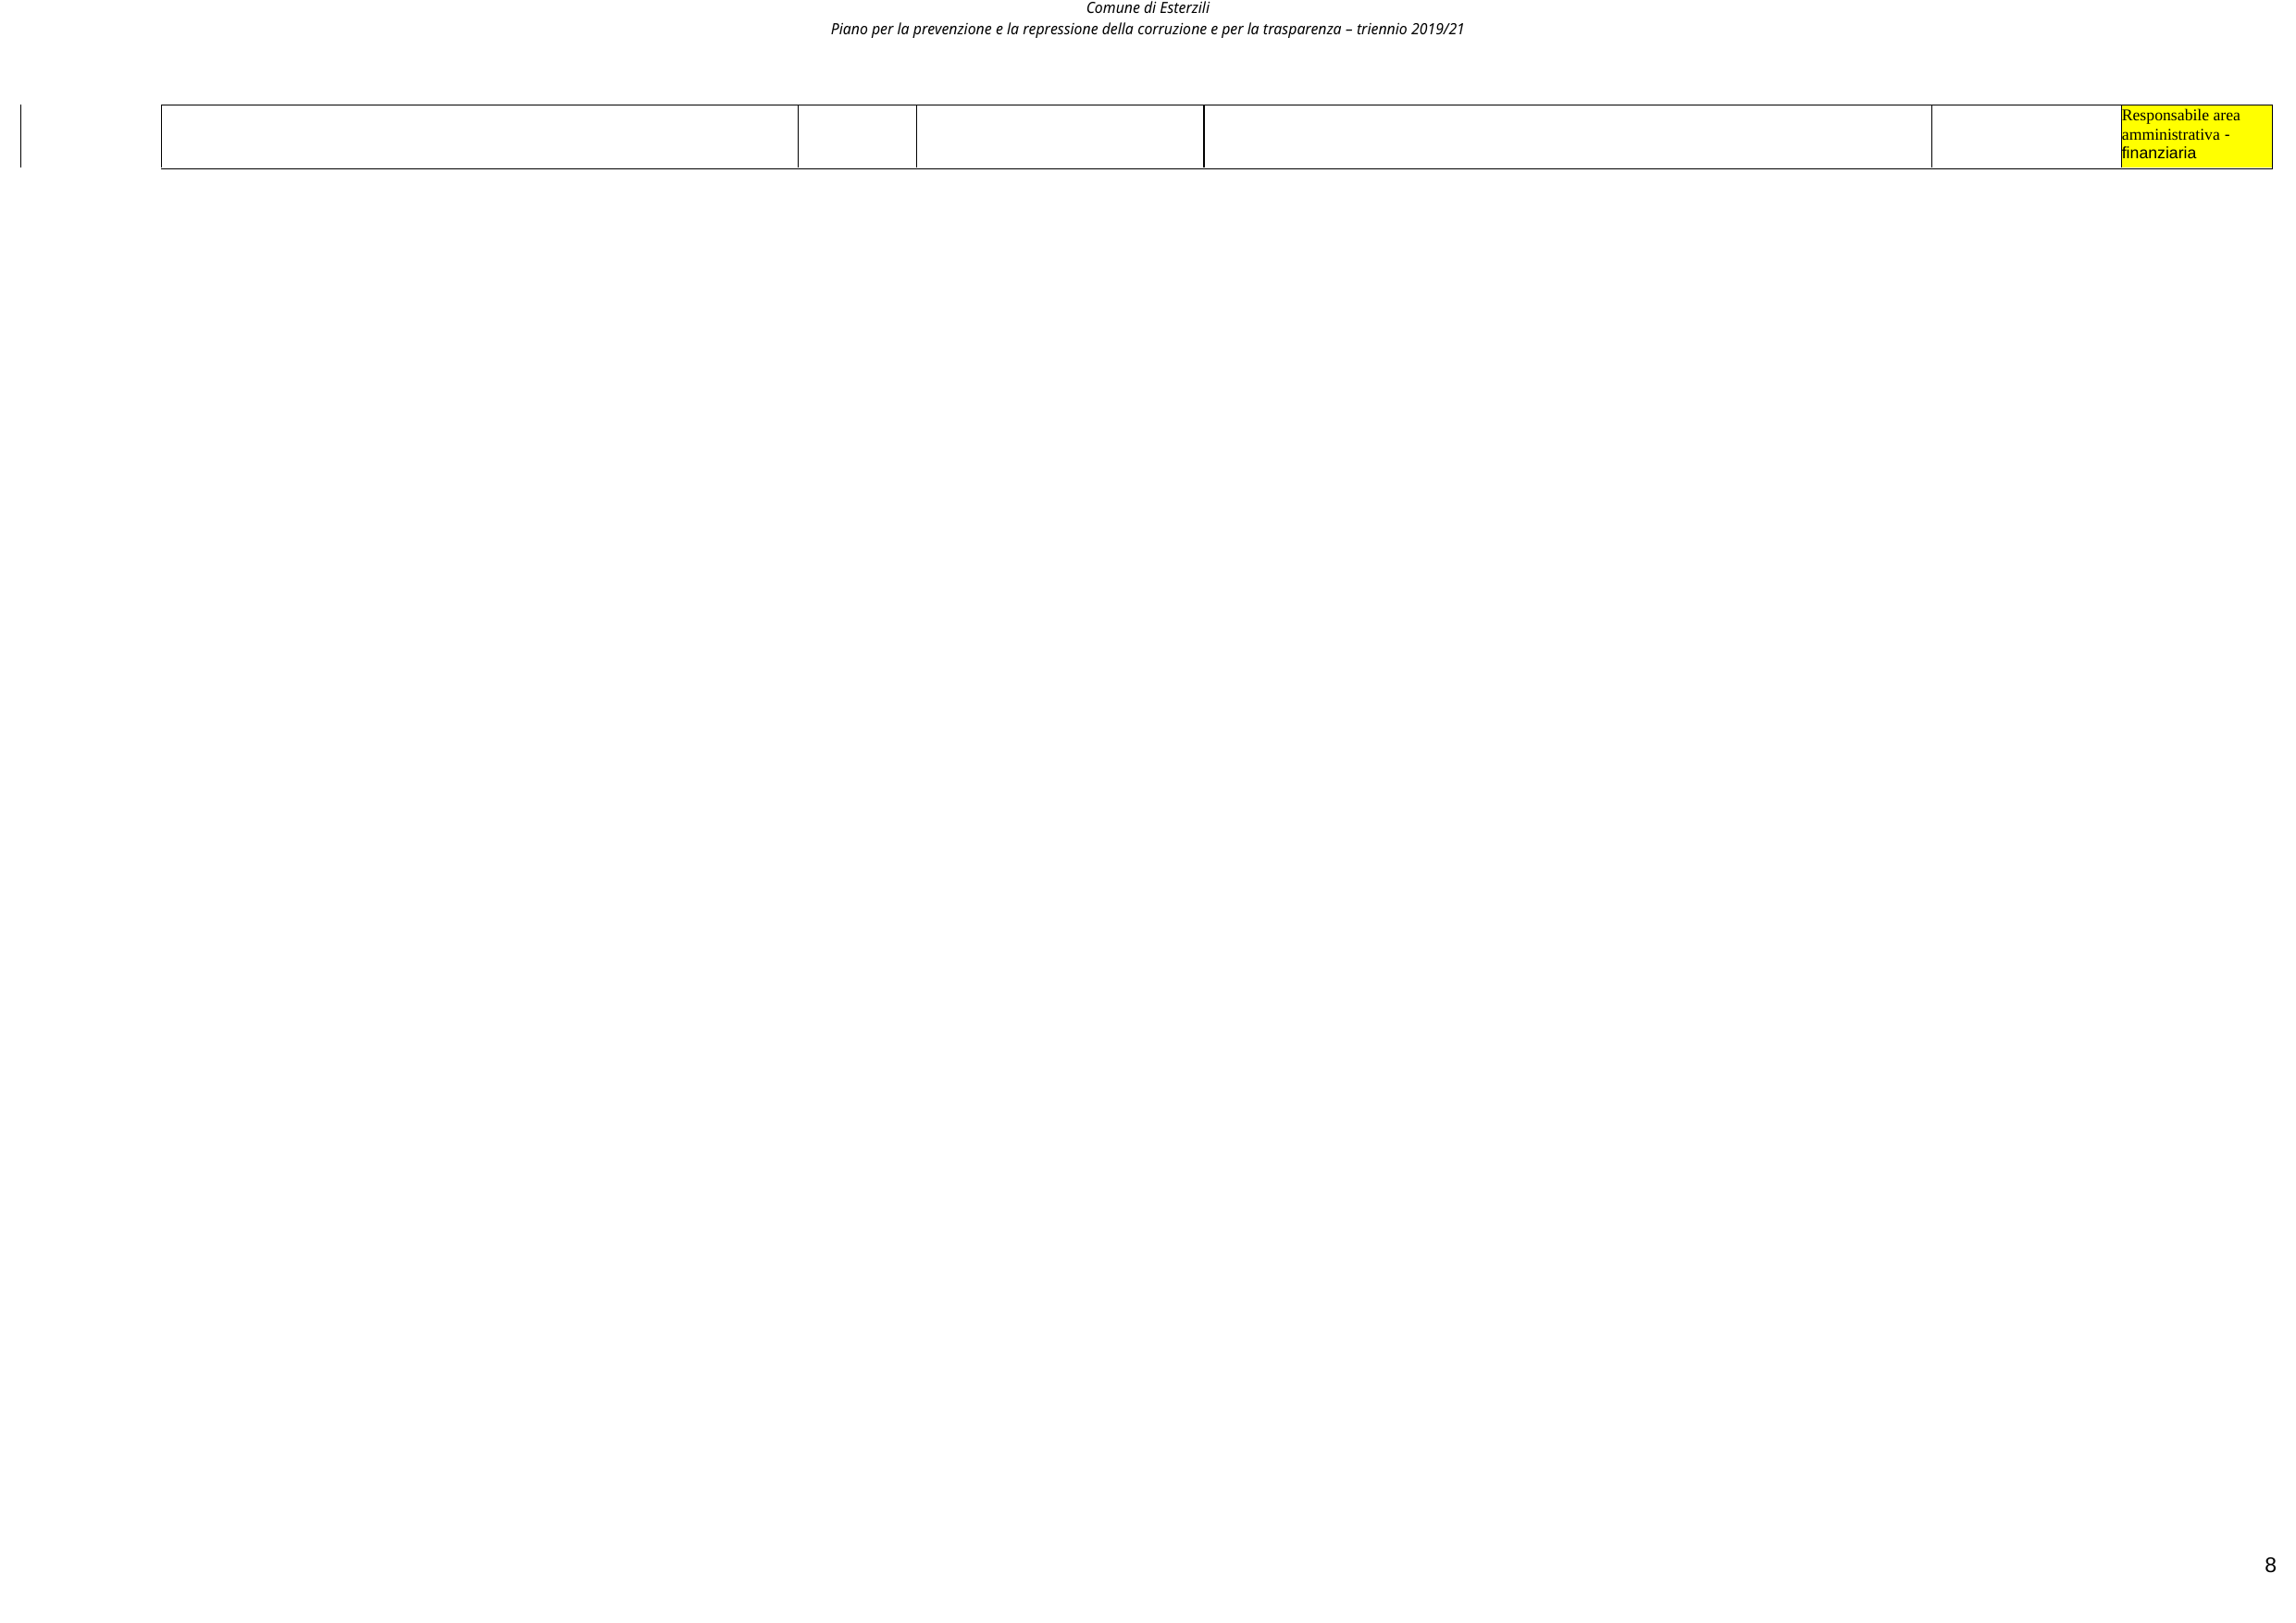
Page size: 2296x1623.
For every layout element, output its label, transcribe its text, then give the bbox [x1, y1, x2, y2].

table_cell [799, 105, 916, 167]
table_cell [1205, 105, 1931, 167]
table_cell [1932, 105, 2121, 167]
table_cell Responsabile area amministrativa - finanziaria [2122, 105, 2272, 167]
table_cell [917, 105, 1203, 167]
table_cell [162, 105, 798, 167]
table_cell [21, 105, 161, 167]
